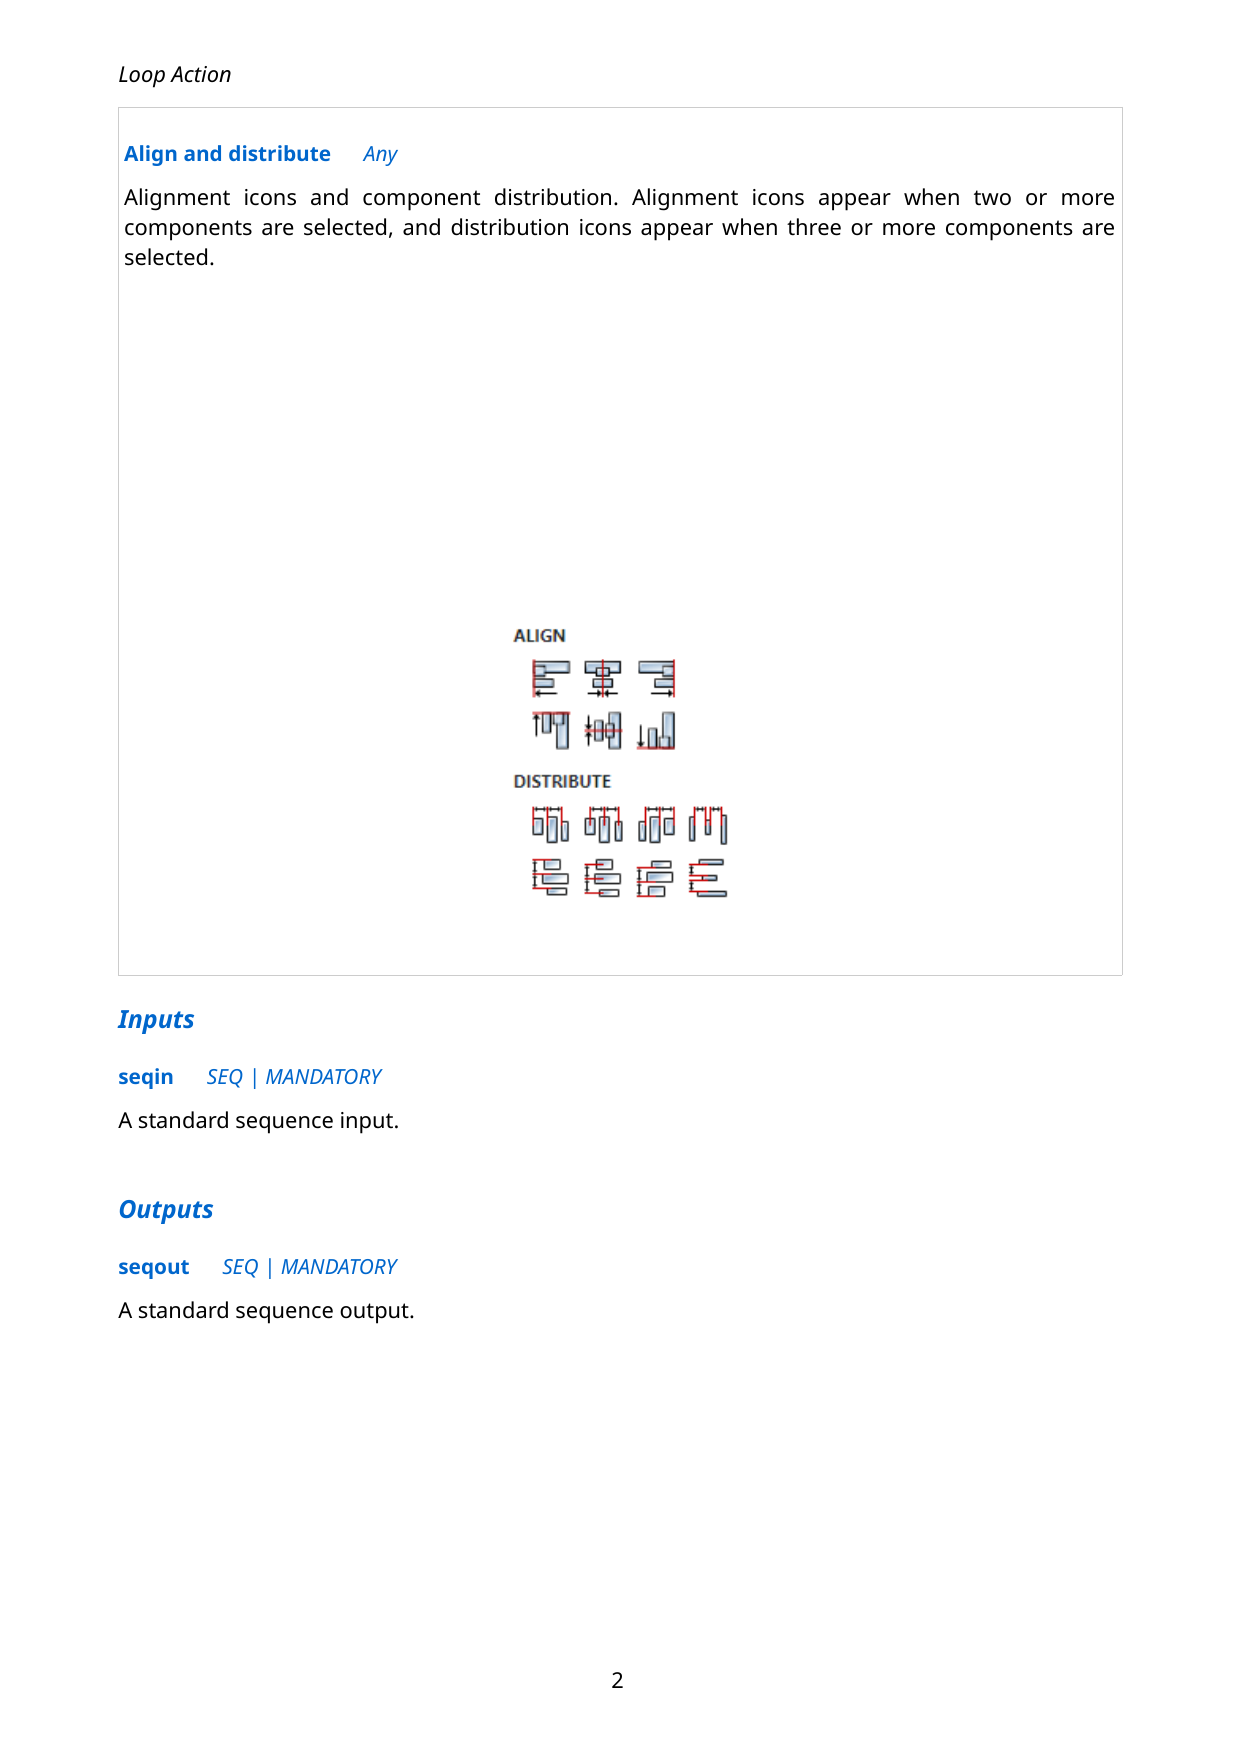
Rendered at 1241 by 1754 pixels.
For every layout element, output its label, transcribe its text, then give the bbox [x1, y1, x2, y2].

text A standard sequence input. [118, 1105, 1122, 1135]
table_cell Align and distribute Any Alignment icons and component distribution. Alignment icons appear when two or more components are selected, and distribution icons appear when three or more components are selected. [119, 108, 1122, 909]
subtitle seqout SEQ | MANDATORY [118, 1252, 1122, 1281]
table_cell [119, 910, 1122, 975]
subtitle seqin SEQ | MANDATORY [118, 1062, 1122, 1091]
subtitle Outputs [118, 1192, 1122, 1226]
text A standard sequence output. [118, 1295, 1122, 1325]
subtitle Inputs [118, 1002, 1122, 1036]
picture [490, 620, 750, 910]
